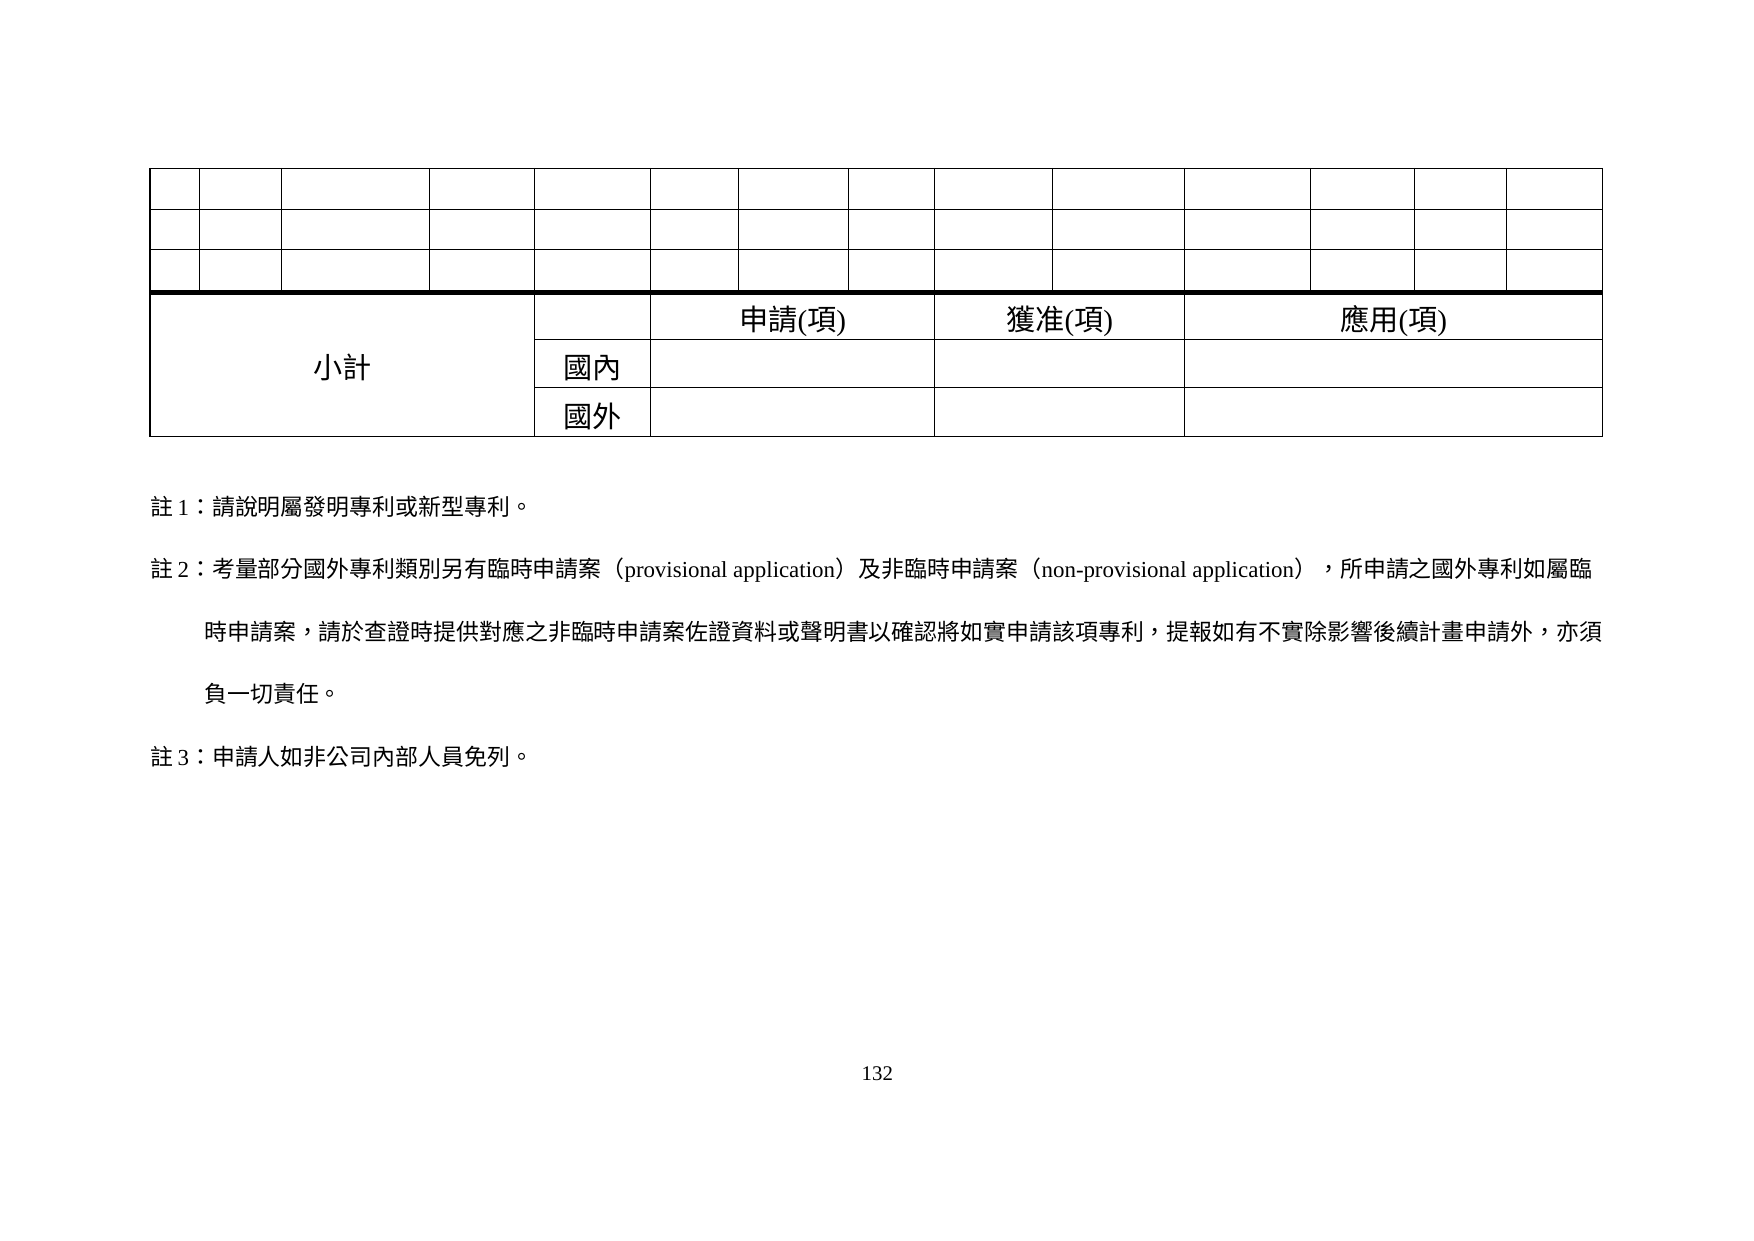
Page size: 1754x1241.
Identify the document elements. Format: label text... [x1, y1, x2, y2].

text 註3：申請人如非公司內部人員免列。 [150, 713, 1604, 776]
table_cell [1415, 169, 1506, 208]
table_cell [1185, 169, 1310, 208]
table_cell [1053, 250, 1184, 290]
table_cell [430, 210, 534, 249]
text 註1：請說明屬發明專利或新型專利。 [150, 463, 1604, 526]
table_cell [1185, 340, 1602, 387]
table_cell [1185, 388, 1602, 436]
table_cell [935, 169, 1052, 208]
table_cell [1053, 210, 1184, 249]
table_cell 申請(項) [651, 295, 934, 338]
table_cell [651, 210, 738, 249]
table_cell [935, 210, 1052, 249]
table_cell [739, 169, 848, 208]
table_cell [151, 210, 199, 249]
table_cell [1185, 250, 1310, 290]
table_cell [535, 295, 650, 338]
table_cell 小計 [151, 295, 534, 436]
table_cell 應用(項) [1185, 295, 1602, 338]
table_cell [200, 169, 281, 208]
table_cell [1185, 210, 1310, 249]
table_cell [1415, 250, 1506, 290]
table_cell [1311, 250, 1414, 290]
table_cell [935, 388, 1184, 436]
text 註2：考量部分國外專利類別另有臨時申請案（provisional application）及非臨時申請案（non-provisional application），所申請之國外專利如屬臨時申請案，請於查證時提供對應之非臨時申請案佐證資料或聲明書以確認將如實申請該項專利，提報如有不實除影響後續計畫申請外，亦須負一切責任。 [150, 526, 1604, 713]
table_cell [1415, 210, 1506, 249]
table_cell [1507, 169, 1602, 208]
table_cell [282, 169, 429, 208]
table_cell [849, 169, 934, 208]
table_cell [535, 250, 650, 290]
table_cell [282, 250, 429, 290]
table_cell [151, 250, 199, 290]
table_cell [535, 169, 650, 208]
table_cell 國外 [535, 388, 650, 436]
table_cell [935, 250, 1052, 290]
table_cell [430, 169, 534, 208]
table_cell [651, 340, 934, 387]
table_cell 獲准(項) [935, 295, 1184, 338]
table_cell [651, 169, 738, 208]
table_cell [1507, 210, 1602, 249]
table_cell [1507, 250, 1602, 290]
table_cell [651, 388, 934, 436]
table_cell [535, 210, 650, 249]
table_cell [849, 210, 934, 249]
table_cell 國內 [535, 340, 650, 387]
table_cell [651, 250, 738, 290]
table_cell [739, 210, 848, 249]
table_cell [430, 250, 534, 290]
table_cell [282, 210, 429, 249]
table_cell [151, 169, 199, 208]
table_cell [1311, 210, 1414, 249]
table_cell [200, 250, 281, 290]
table_cell [739, 250, 848, 290]
table_cell [849, 250, 934, 290]
table_cell [1053, 169, 1184, 208]
table_cell [1311, 169, 1414, 208]
table_cell [935, 340, 1184, 387]
table_cell [200, 210, 281, 249]
